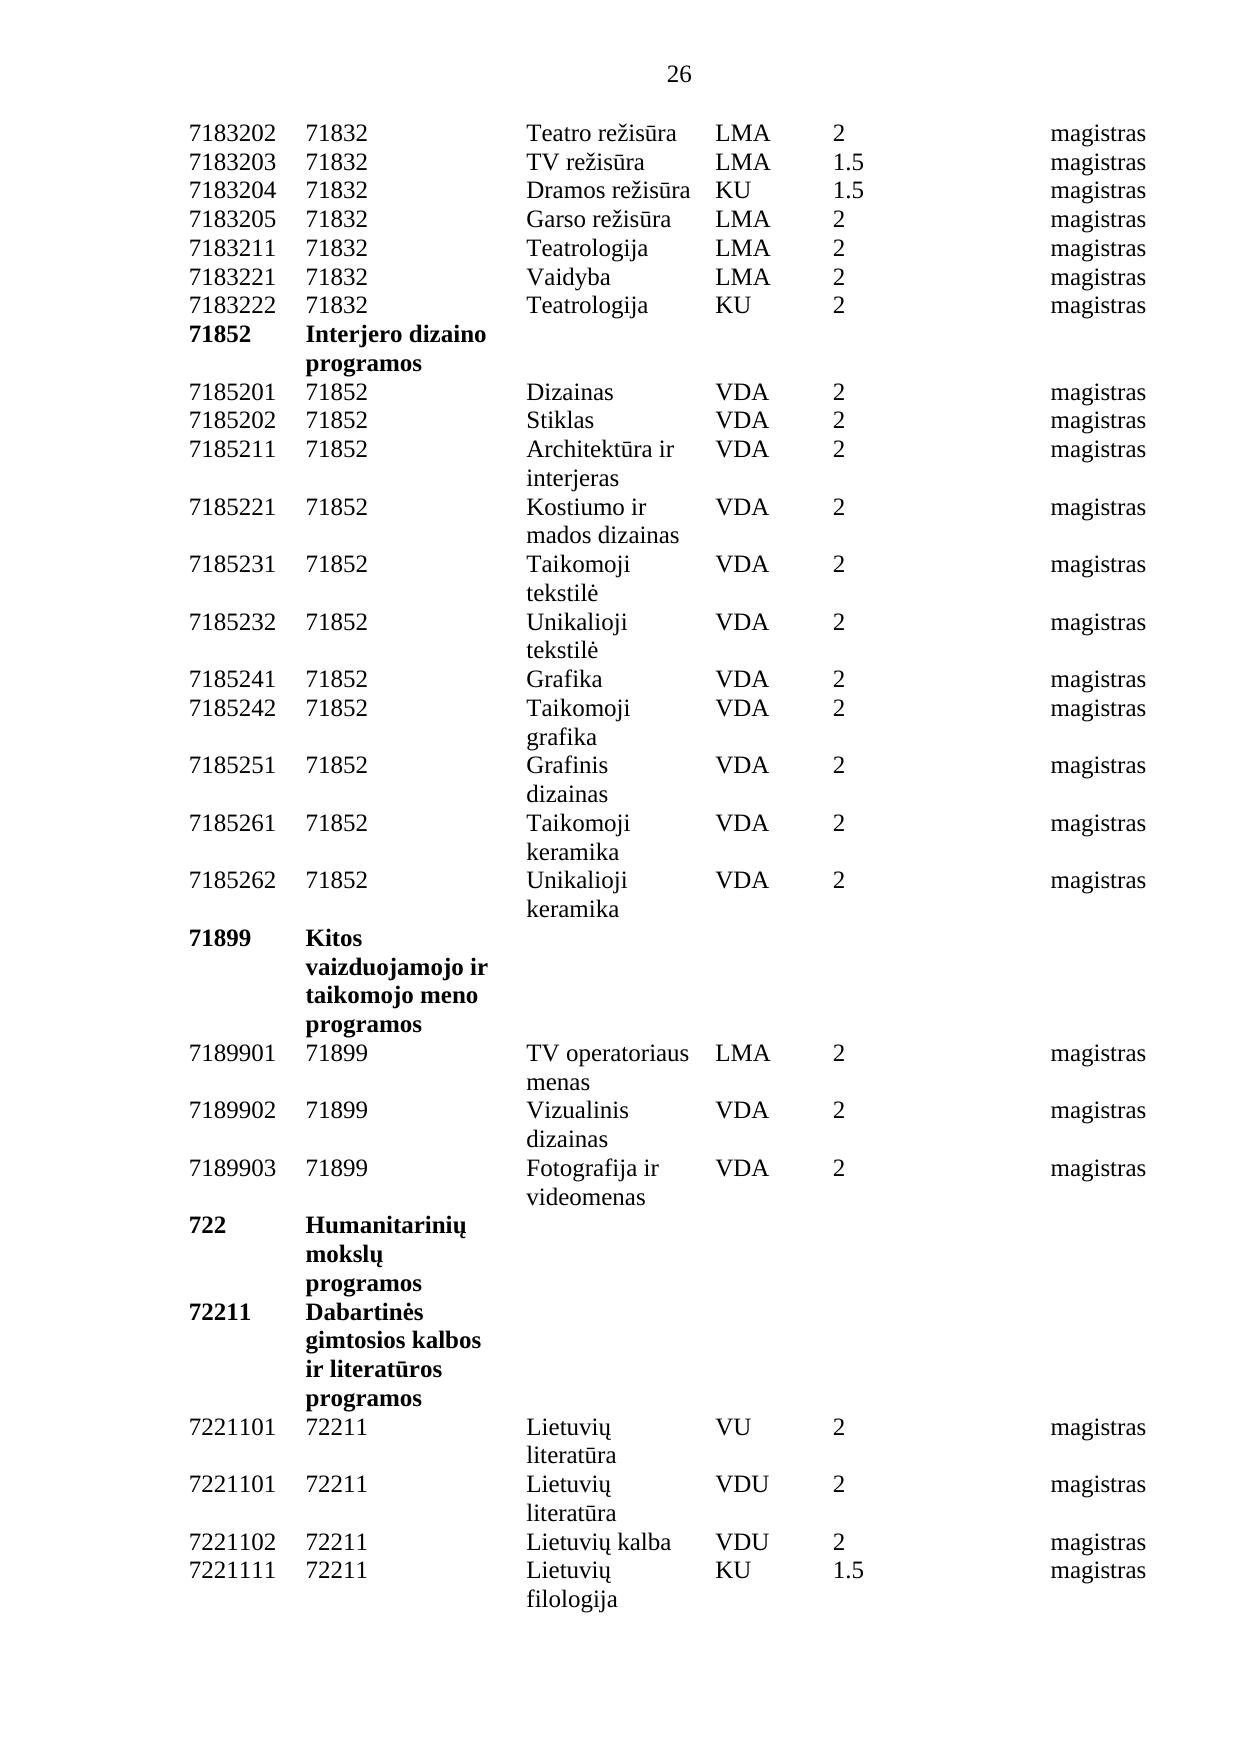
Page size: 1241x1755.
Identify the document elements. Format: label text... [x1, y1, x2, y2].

table_cell 71832 [294, 118, 515, 147]
table_cell magistras [1039, 664, 1197, 693]
table_cell Unikalioji tekstilė [515, 607, 704, 664]
table_cell 2 [821, 664, 902, 693]
table_cell 7189902 [177, 1096, 294, 1153]
table_cell 71852 [294, 664, 515, 693]
table_cell [1039, 319, 1197, 377]
table_cell [704, 1297, 821, 1412]
table_cell 7185232 [177, 607, 294, 664]
table_cell [902, 147, 973, 176]
table_cell [1197, 1096, 1202, 1153]
table_cell magistras [1039, 204, 1197, 233]
table_cell Teatro režisūra [515, 118, 704, 147]
table_cell [821, 1297, 902, 1412]
table_cell LMA [704, 1038, 821, 1096]
table_cell 7183205 [177, 204, 294, 233]
table_cell magistras [1039, 1153, 1197, 1211]
table_cell 7189901 [177, 1038, 294, 1096]
table_cell 7221102 [177, 1527, 294, 1556]
table_cell Lietuvių literatūra [515, 1412, 704, 1469]
table_cell 1.5 [821, 147, 902, 176]
table_cell [1202, 1096, 1207, 1153]
table_cell [1202, 1412, 1207, 1469]
table_cell [902, 1096, 973, 1153]
table_cell [1197, 923, 1202, 1038]
table_cell 7183203 [177, 147, 294, 176]
table_cell [902, 176, 973, 204]
table_cell VDA [704, 434, 821, 492]
table_cell 2 [821, 377, 902, 406]
table_cell 72211 [177, 1297, 294, 1412]
table_cell 71852 [294, 434, 515, 492]
table_cell 7221101 [177, 1412, 294, 1469]
table_cell 2 [821, 808, 902, 866]
table_cell [1202, 866, 1207, 923]
table_cell [1197, 1527, 1202, 1556]
table_cell 7221101 [177, 1469, 294, 1527]
table_cell [1197, 176, 1202, 204]
table_cell [1197, 866, 1202, 923]
table_cell [1197, 664, 1202, 693]
table_cell magistras [1039, 147, 1197, 176]
table_cell 7183202 [177, 118, 294, 147]
table_cell 7183204 [177, 176, 294, 204]
table_cell [1202, 664, 1207, 693]
table_cell 2 [821, 1038, 902, 1096]
table_cell [902, 866, 973, 923]
table_cell VDA [704, 693, 821, 751]
table_cell [1197, 434, 1202, 492]
table_cell 2 [821, 118, 902, 147]
table_cell [1202, 1211, 1207, 1297]
table_cell VDU [704, 1527, 821, 1556]
table_cell [973, 406, 1039, 434]
table_cell [973, 866, 1039, 923]
table_cell 7185262 [177, 866, 294, 923]
table_cell 2 [821, 693, 902, 751]
table_cell [1039, 1297, 1197, 1412]
table_cell [1197, 693, 1202, 751]
table_cell Grafika [515, 664, 704, 693]
table_cell [1197, 549, 1202, 607]
table_cell [973, 1153, 1039, 1211]
table_cell magistras [1039, 1527, 1197, 1556]
table_cell [902, 1469, 973, 1527]
table_cell [902, 1038, 973, 1096]
table_cell [973, 693, 1039, 751]
table_cell [973, 1412, 1039, 1469]
table_cell Teatrologija [515, 291, 704, 319]
table_cell KU [704, 176, 821, 204]
table_cell 71832 [294, 233, 515, 262]
table_cell VDA [704, 607, 821, 664]
table_cell [1197, 377, 1202, 406]
table_cell 71852 [294, 492, 515, 549]
table_cell VDA [704, 377, 821, 406]
table_cell KU [704, 291, 821, 319]
table_cell [902, 1297, 973, 1412]
table_cell [821, 923, 902, 1038]
table_cell magistras [1039, 377, 1197, 406]
table_cell [902, 664, 973, 693]
table_cell 2 [821, 866, 902, 923]
table_cell 71852 [177, 319, 294, 377]
table_cell magistras [1039, 492, 1197, 549]
table_cell [902, 233, 973, 262]
table_cell magistras [1039, 693, 1197, 751]
table_cell [1202, 147, 1207, 176]
table_cell 71852 [294, 377, 515, 406]
table_cell 72211 [294, 1469, 515, 1527]
table_cell [902, 262, 973, 291]
table_cell LMA [704, 118, 821, 147]
table_cell [704, 1211, 821, 1297]
table_cell [902, 1412, 973, 1469]
table_cell 2 [821, 434, 902, 492]
table_cell [973, 176, 1039, 204]
table_cell 7183222 [177, 291, 294, 319]
table_cell Dramos režisūra [515, 176, 704, 204]
table_cell VDA [704, 664, 821, 693]
table_cell [1202, 291, 1207, 319]
table_cell [973, 147, 1039, 176]
table_cell [973, 664, 1039, 693]
table_cell [1202, 406, 1207, 434]
table_cell 2 [821, 1153, 902, 1211]
table_cell magistras [1039, 233, 1197, 262]
table_cell 2 [821, 492, 902, 549]
table_cell [1197, 233, 1202, 262]
table_cell 2 [821, 262, 902, 291]
table_cell Taikomoji grafika [515, 693, 704, 751]
table_cell VDA [704, 1096, 821, 1153]
table_cell [1197, 1297, 1202, 1412]
table_cell 2 [821, 1527, 902, 1556]
table_cell 7185202 [177, 406, 294, 434]
table_cell [902, 808, 973, 866]
table_cell 7185261 [177, 808, 294, 866]
table_cell [1202, 1527, 1207, 1556]
table_cell 72211 [294, 1527, 515, 1556]
table_cell [902, 492, 973, 549]
table_cell magistras [1039, 808, 1197, 866]
table_cell [1039, 923, 1197, 1038]
table_cell [704, 923, 821, 1038]
table_cell 7183211 [177, 233, 294, 262]
table_cell Kitos vaizduojamojo ir taikomojo meno programos [294, 923, 515, 1038]
table_cell magistras [1039, 118, 1197, 147]
table_cell magistras [1039, 1096, 1197, 1153]
table_cell [1202, 1038, 1207, 1096]
table_cell Garso režisūra [515, 204, 704, 233]
table_cell [821, 319, 902, 377]
table_cell 2 [821, 1469, 902, 1527]
table_cell 72211 [294, 1412, 515, 1469]
table_cell [973, 492, 1039, 549]
table_cell [973, 434, 1039, 492]
table_cell [1039, 1211, 1197, 1297]
table_cell magistras [1039, 176, 1197, 204]
table_cell magistras [1039, 549, 1197, 607]
table_cell 722 [177, 1211, 294, 1297]
table_cell [1202, 377, 1207, 406]
table_cell [1197, 262, 1202, 291]
table_cell [902, 1556, 973, 1613]
table_cell Interjero dizaino programos [294, 319, 515, 377]
table_cell LMA [704, 233, 821, 262]
table_cell [704, 319, 821, 377]
table_cell Lietuvių filologija [515, 1556, 704, 1613]
table_cell 7183221 [177, 262, 294, 291]
table_cell [1202, 1153, 1207, 1211]
table_cell [1202, 176, 1207, 204]
table_cell 71852 [294, 693, 515, 751]
table_cell TV operatoriaus menas [515, 1038, 704, 1096]
table_cell [973, 1297, 1039, 1412]
table_cell 71852 [294, 751, 515, 808]
table_cell 71832 [294, 176, 515, 204]
table_cell 7221111 [177, 1556, 294, 1613]
table_cell magistras [1039, 751, 1197, 808]
table_cell 71852 [294, 607, 515, 664]
table_cell [1202, 923, 1207, 1038]
table_cell [902, 693, 973, 751]
table_cell 71899 [294, 1153, 515, 1211]
table_cell [1197, 147, 1202, 176]
table_cell 2 [821, 549, 902, 607]
table_cell magistras [1039, 1469, 1197, 1527]
table_cell LMA [704, 204, 821, 233]
table_cell magistras [1039, 607, 1197, 664]
table_cell [902, 1153, 973, 1211]
table_cell [515, 319, 704, 377]
table_cell [1202, 693, 1207, 751]
table_cell [902, 377, 973, 406]
table_cell [902, 607, 973, 664]
table_cell [973, 607, 1039, 664]
table_cell [902, 549, 973, 607]
table_cell Kostiumo ir mados dizainas [515, 492, 704, 549]
table_cell 7185242 [177, 693, 294, 751]
table_cell [1202, 319, 1207, 377]
table_cell Vaidyba [515, 262, 704, 291]
table_cell [515, 923, 704, 1038]
table_cell 7185251 [177, 751, 294, 808]
table_cell [902, 118, 973, 147]
table_cell 2 [821, 204, 902, 233]
table_cell Dabartinės gimtosios kalbos ir literatūros programos [294, 1297, 515, 1412]
table_cell 71832 [294, 262, 515, 291]
table_cell [1197, 118, 1202, 147]
table_cell [973, 291, 1039, 319]
table_cell Stiklas [515, 406, 704, 434]
table_cell [973, 1469, 1039, 1527]
table_cell [1202, 233, 1207, 262]
table_cell 2 [821, 291, 902, 319]
table_cell 71832 [294, 147, 515, 176]
table_cell 2 [821, 607, 902, 664]
table_cell Dizainas [515, 377, 704, 406]
table_cell [1197, 204, 1202, 233]
table_cell 2 [821, 1096, 902, 1153]
table_cell [973, 233, 1039, 262]
table_cell Vizualinis dizainas [515, 1096, 704, 1153]
table_cell 71899 [177, 923, 294, 1038]
table_cell Lietuvių kalba [515, 1527, 704, 1556]
table_cell [973, 1527, 1039, 1556]
table_cell [902, 406, 973, 434]
table_cell [1197, 1556, 1202, 1613]
table_cell [1197, 607, 1202, 664]
table_cell Humanitarinių mokslų programos [294, 1211, 515, 1297]
table_cell [1197, 1038, 1202, 1096]
table_cell [973, 1211, 1039, 1297]
table_cell 7189903 [177, 1153, 294, 1211]
table_cell [1197, 492, 1202, 549]
table_cell TV režisūra [515, 147, 704, 176]
table_cell [902, 1211, 973, 1297]
table_cell [973, 118, 1039, 147]
table_cell [1202, 1297, 1207, 1412]
table_cell [1197, 291, 1202, 319]
table_cell 7185241 [177, 664, 294, 693]
table_cell [1202, 262, 1207, 291]
table_cell 72211 [294, 1556, 515, 1613]
table_cell 71832 [294, 291, 515, 319]
table_cell 2 [821, 406, 902, 434]
table_cell [1197, 1153, 1202, 1211]
table_cell [1197, 751, 1202, 808]
table_cell magistras [1039, 434, 1197, 492]
table_cell magistras [1039, 1038, 1197, 1096]
table_cell 7185231 [177, 549, 294, 607]
table_cell VU [704, 1412, 821, 1469]
table_cell [973, 923, 1039, 1038]
table_cell Architektūra ir interjeras [515, 434, 704, 492]
table_cell 71899 [294, 1096, 515, 1153]
table_cell magistras [1039, 406, 1197, 434]
table_cell VDA [704, 406, 821, 434]
table_cell [902, 923, 973, 1038]
table_cell Lietuvių literatūra [515, 1469, 704, 1527]
table_cell VDA [704, 866, 821, 923]
table_cell LMA [704, 147, 821, 176]
table_cell [902, 204, 973, 233]
table_cell [1202, 492, 1207, 549]
table_cell [973, 204, 1039, 233]
table_cell [902, 291, 973, 319]
table_cell 7185201 [177, 377, 294, 406]
table_cell [902, 1527, 973, 1556]
table_cell [902, 434, 973, 492]
table_cell VDA [704, 751, 821, 808]
table_cell [515, 1297, 704, 1412]
table_cell magistras [1039, 262, 1197, 291]
table_cell [1202, 204, 1207, 233]
table_cell VDU [704, 1469, 821, 1527]
table_cell [1202, 808, 1207, 866]
table_cell [973, 549, 1039, 607]
table_cell 2 [821, 751, 902, 808]
table_cell [973, 1556, 1039, 1613]
table_cell Taikomoji keramika [515, 808, 704, 866]
table_cell Fotografija ir videomenas [515, 1153, 704, 1211]
table_cell [902, 319, 973, 377]
table_cell [515, 1211, 704, 1297]
table_cell magistras [1039, 291, 1197, 319]
table_cell 71852 [294, 406, 515, 434]
table_cell 2 [821, 1412, 902, 1469]
table_cell [973, 751, 1039, 808]
table_cell [1197, 1412, 1202, 1469]
table_cell magistras [1039, 866, 1197, 923]
table_cell [1202, 118, 1207, 147]
table_cell [1197, 1469, 1202, 1527]
table_cell [821, 1211, 902, 1297]
table_cell KU [704, 1556, 821, 1613]
table_cell [902, 751, 973, 808]
table_cell 71852 [294, 866, 515, 923]
table_cell VDA [704, 549, 821, 607]
table_cell [1202, 751, 1207, 808]
table_cell [973, 377, 1039, 406]
table_cell [973, 319, 1039, 377]
table_cell [1202, 607, 1207, 664]
table_cell 71832 [294, 204, 515, 233]
table_cell [1202, 1556, 1207, 1613]
table_cell Grafinis dizainas [515, 751, 704, 808]
table_cell [1197, 808, 1202, 866]
table_cell Taikomoji tekstilė [515, 549, 704, 607]
table_cell [1197, 1211, 1202, 1297]
table_cell [973, 808, 1039, 866]
table_cell magistras [1039, 1412, 1197, 1469]
table_cell [1197, 319, 1202, 377]
table_cell [1202, 434, 1207, 492]
table_cell 2 [821, 233, 902, 262]
table_cell Unikalioji keramika [515, 866, 704, 923]
table_cell VDA [704, 808, 821, 866]
table_cell 1.5 [821, 1556, 902, 1613]
table_cell [1202, 549, 1207, 607]
table_cell [1197, 406, 1202, 434]
table_cell magistras [1039, 1556, 1197, 1613]
table_cell 71852 [294, 808, 515, 866]
table_cell 7185221 [177, 492, 294, 549]
table_cell 1.5 [821, 176, 902, 204]
table_cell 7185211 [177, 434, 294, 492]
table_cell [1202, 1469, 1207, 1527]
table_cell LMA [704, 262, 821, 291]
table_cell 71899 [294, 1038, 515, 1096]
table_cell Teatrologija [515, 233, 704, 262]
table_cell 71852 [294, 549, 515, 607]
table_cell VDA [704, 1153, 821, 1211]
table_cell [973, 1038, 1039, 1096]
table_cell [973, 262, 1039, 291]
table_cell VDA [704, 492, 821, 549]
table_cell [973, 1096, 1039, 1153]
